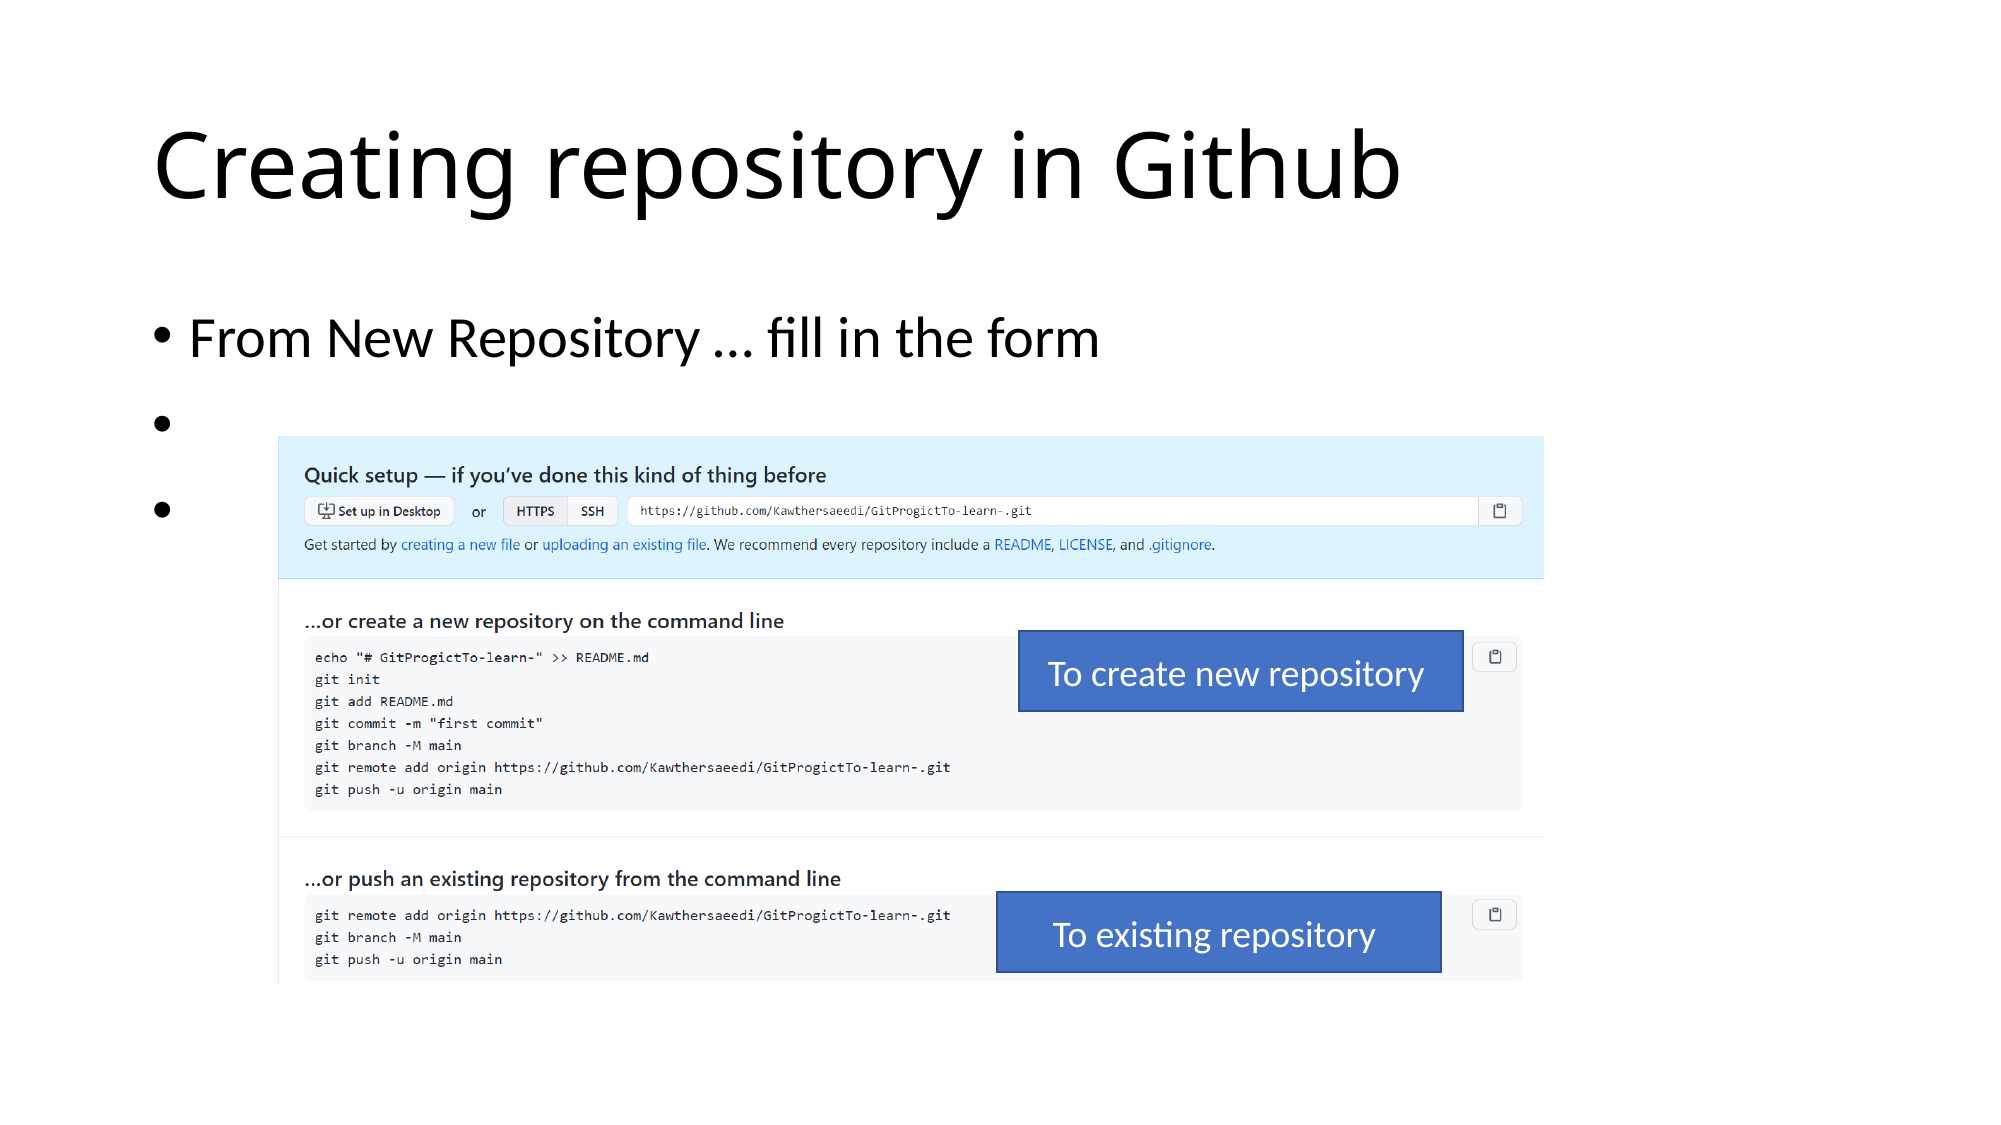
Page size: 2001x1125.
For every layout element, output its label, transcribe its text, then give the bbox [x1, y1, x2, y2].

picture [276, 437, 1544, 985]
title Creating repository in Github [137, 59, 1863, 278]
list From New Repository … fill in the form [137, 299, 1863, 1014]
text_box To create new repository [1019, 631, 1463, 711]
text_box To existing repository [997, 892, 1441, 972]
